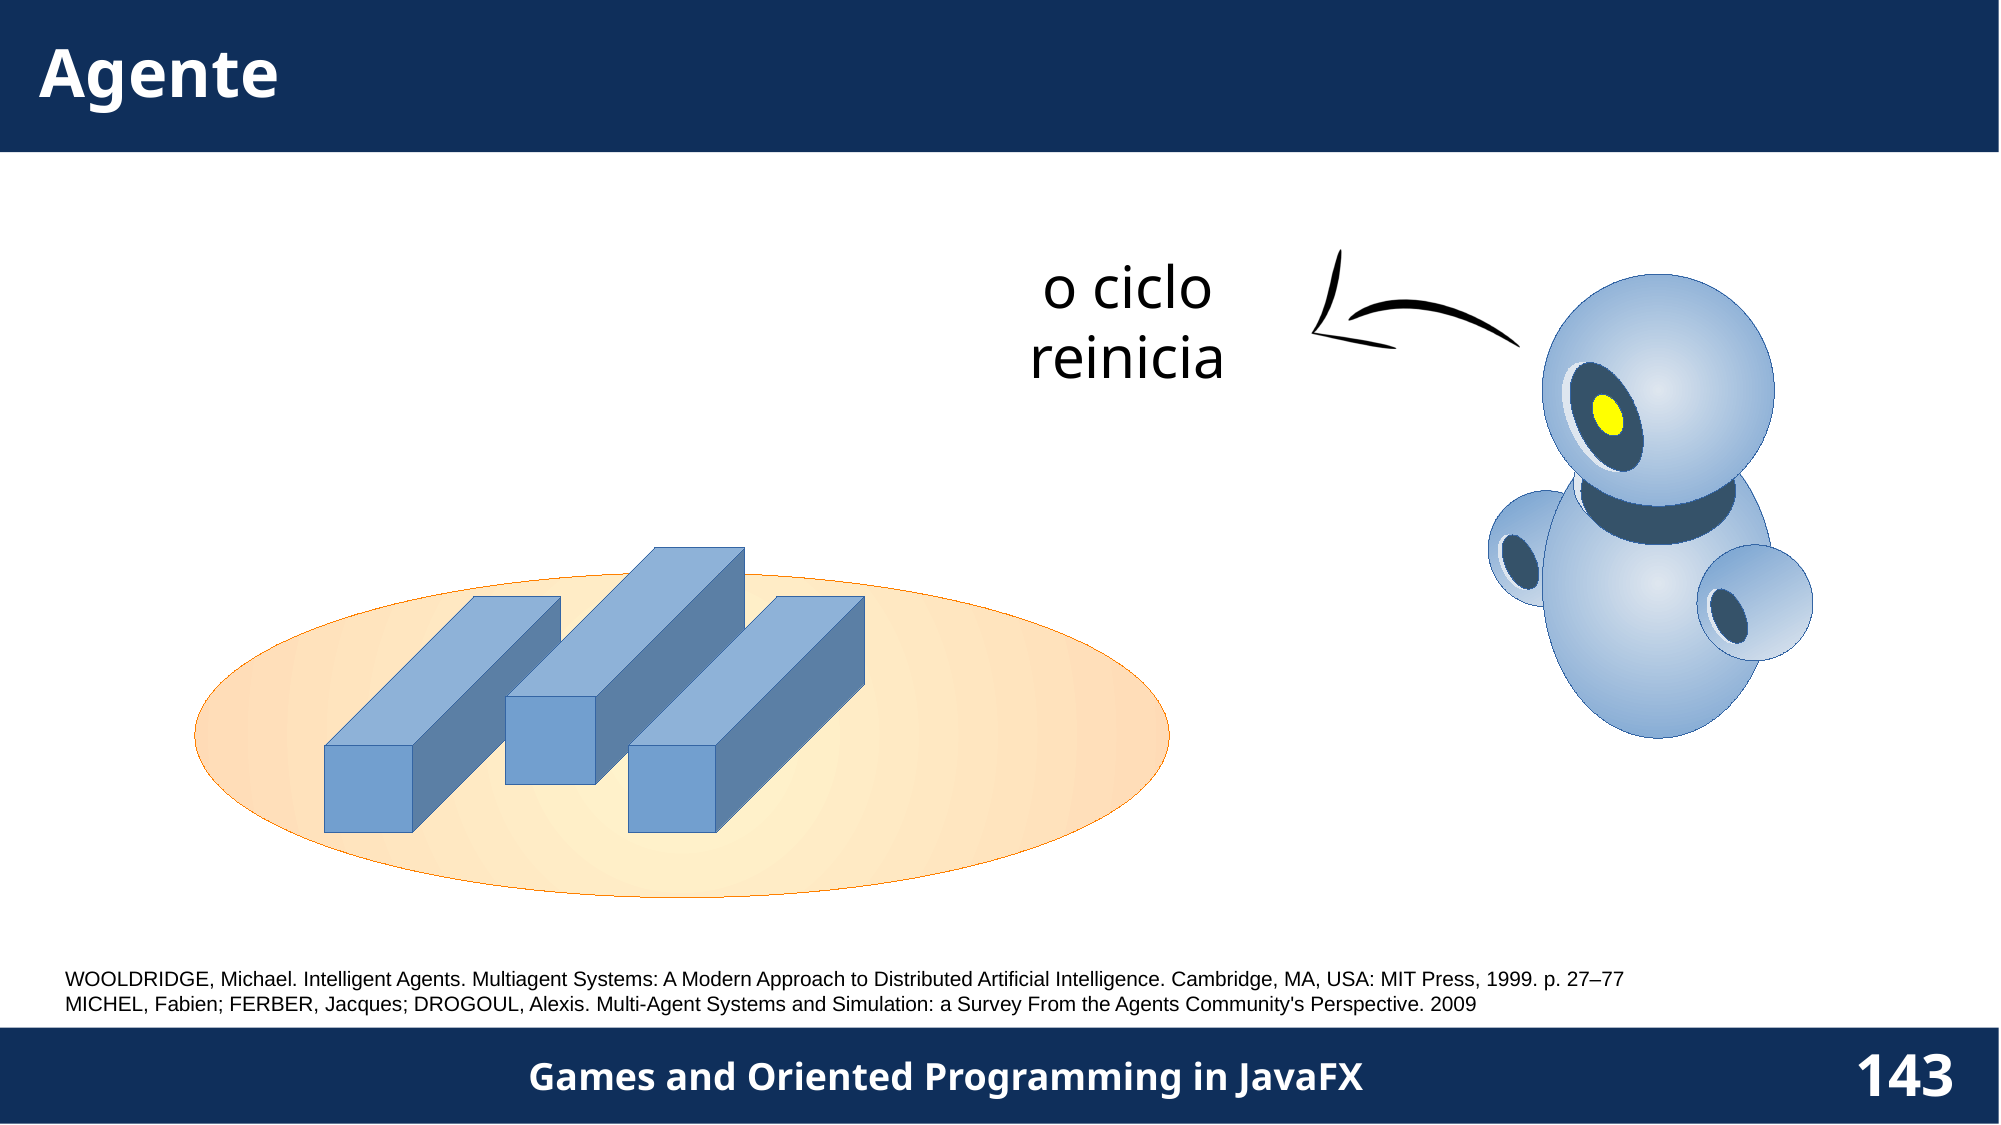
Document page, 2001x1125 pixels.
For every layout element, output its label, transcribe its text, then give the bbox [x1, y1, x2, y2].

picture [1311, 249, 1520, 349]
text_box [194, 549, 1170, 898]
text_box o ciclo reinicia [950, 243, 1306, 398]
text_box Agente [25, 23, 1999, 119]
text_box WOOLDRIDGE, Michael. Intelligent Agents. Multiagent Systems: A Modern Approach to Distributed Artificial Intelligence. Cambridge, MA, USA: MIT Press, 1999. p. 27–77 MICHEL, Fabien; FERBER, Jacques; DROGOUL, Alexis. Multi-Agent Systems and Simulation: a Survey From the Agents Community's Perspective. 2009 [50, 958, 1969, 1024]
text_box [1488, 274, 1813, 739]
